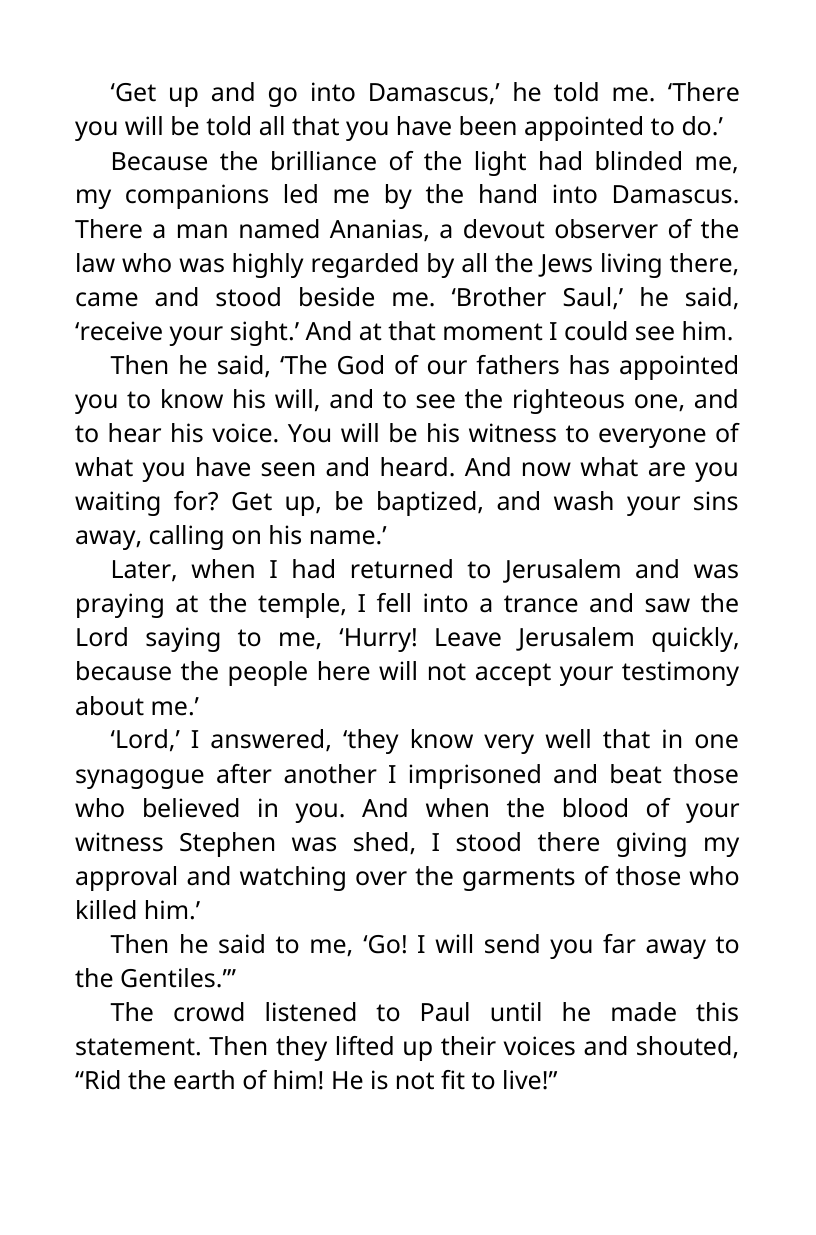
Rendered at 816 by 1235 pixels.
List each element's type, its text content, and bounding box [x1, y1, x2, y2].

text Because the brilliance of the light had blinded me, my companions led me by the hand into Damascus. There a man named Ananias, a devout observer of the law who was highly regarded by all the Jews living there, came and stood beside me. ‘Brother Saul,’ he said, ‘receive your sight.’ And at that moment I could see him. [75, 143, 740, 347]
text Later, when I had returned to Jerusalem and was praying at the temple, I fell into a trance and saw the Lord saying to me, ‘Hurry! Leave Jerusalem quickly, because the people here will not accept your testimony about me.’ [75, 552, 740, 722]
text Then he said, ‘The God of our fathers has appointed you to know his will, and to see the righteous one, and to hear his voice. You will be his witness to everyone of what you have seen and heard. And now what are you waiting for? Get up, be baptized, and wash your sins away, calling on his name.’ [75, 347, 740, 552]
text Then he said to me, ‘Go! I will send you far away to the Gentiles.’” [75, 927, 740, 995]
text ‘Get up and go into Damascus,’ he told me. ‘There you will be told all that you have been appointed to do.’ [75, 75, 740, 143]
text ‘Lord,’ I answered, ‘they know very well that in one synagogue after another I imprisoned and beat those who believed in you. And when the blood of your witness Stephen was shed, I stood there giving my approval and watching over the garments of those who killed him.’ [75, 722, 740, 927]
text The crowd listened to Paul until he made this statement. Then they lifted up their voices and shouted, “Rid the earth of him! He is not fit to live!” [75, 995, 740, 1097]
